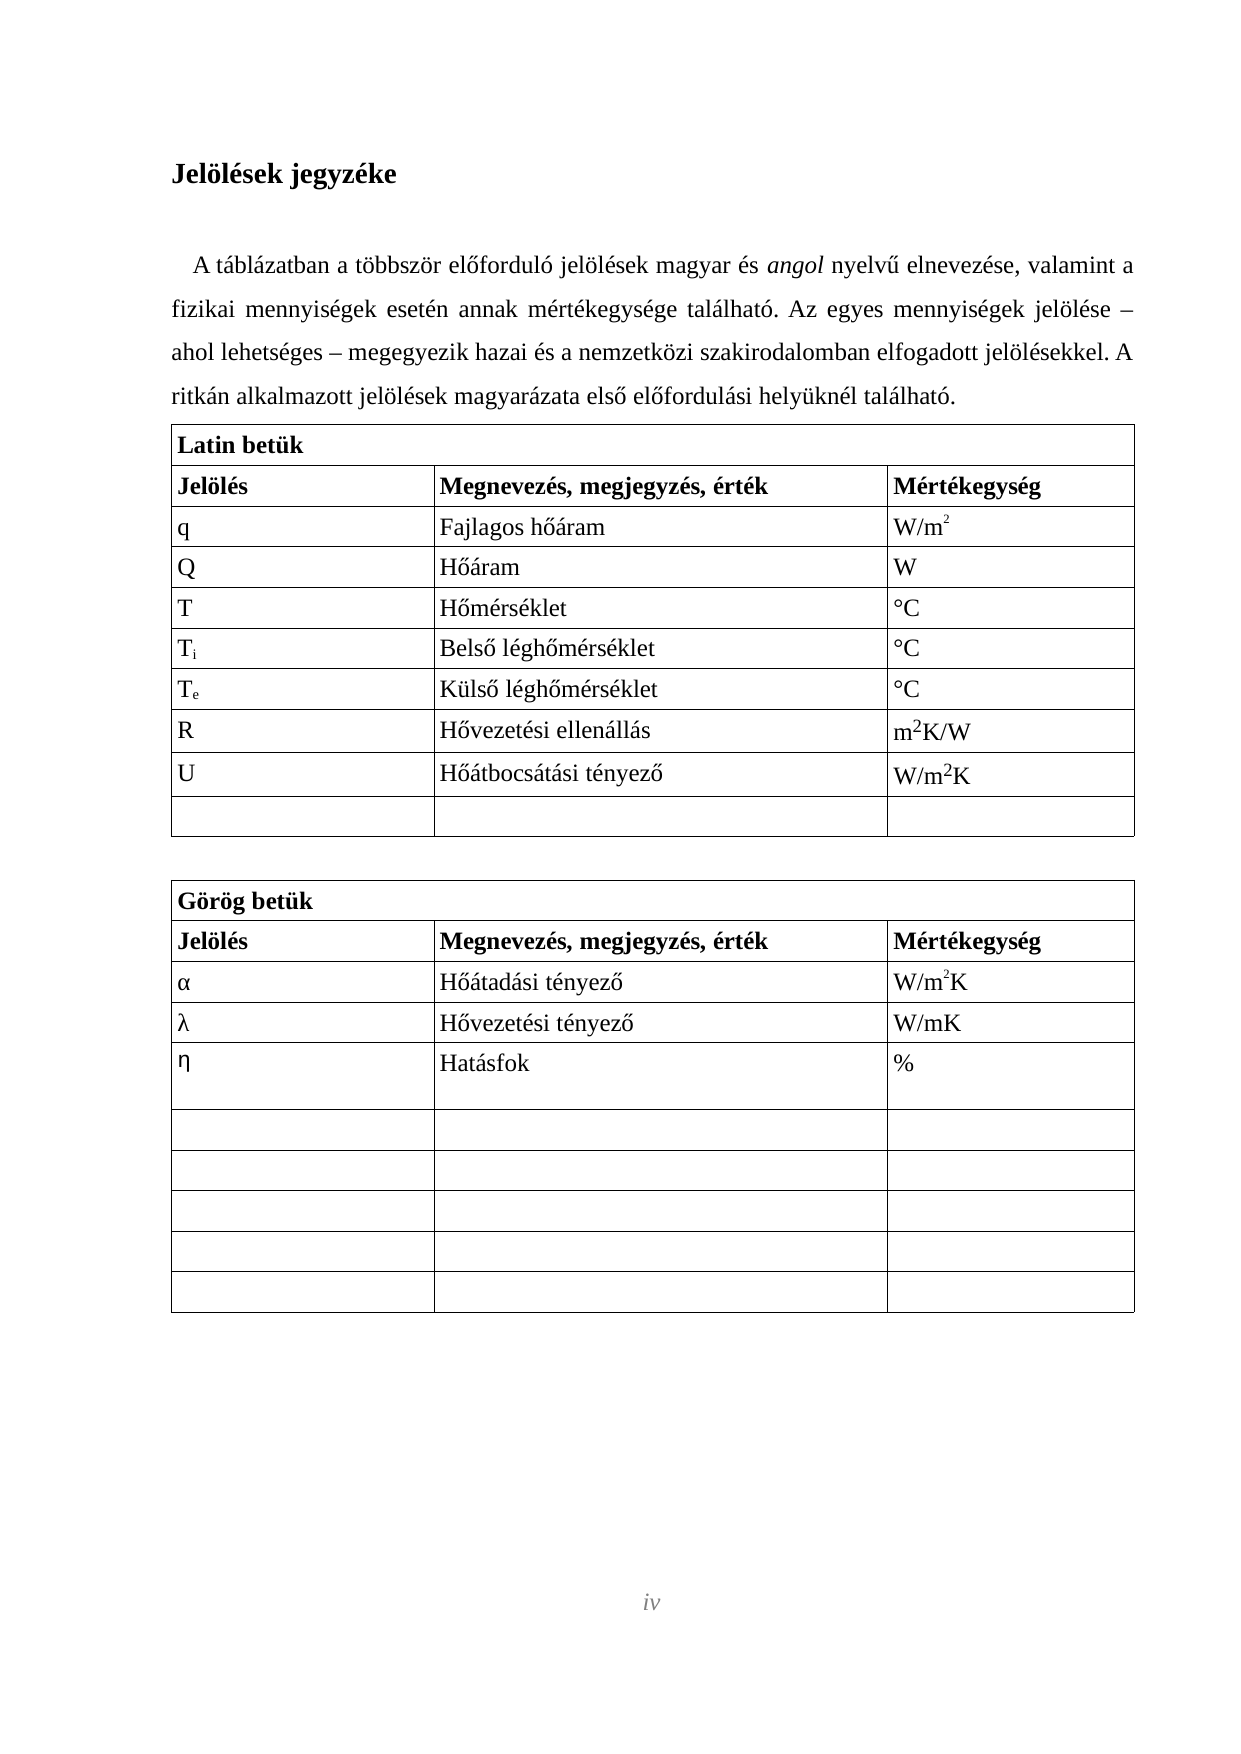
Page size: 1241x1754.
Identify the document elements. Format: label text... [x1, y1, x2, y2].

table_cell Megnevezés, megjegyzés, érték [435, 466, 887, 506]
table_cell Jelölés [172, 921, 434, 961]
table_cell °C [888, 629, 1134, 668]
table_cell W/mK [888, 1003, 1134, 1042]
table_cell [888, 1110, 1134, 1149]
table_cell [172, 1191, 434, 1231]
table_cell Hővezetési ellenállás [435, 710, 887, 752]
table_cell Te [172, 669, 434, 709]
table_cell W [888, 547, 1134, 587]
table_cell [888, 1191, 1134, 1231]
table_cell Hőátbocsátási tényező [435, 753, 887, 796]
table_cell T [172, 588, 434, 627]
table_cell Q [172, 547, 434, 587]
table_cell W/m2 [888, 507, 1134, 546]
table_cell Hővezetési tényező [435, 1003, 887, 1042]
table_cell q [172, 507, 434, 546]
table_cell [888, 797, 1134, 836]
table_cell [435, 797, 887, 836]
table_cell Belső léghőmérséklet [435, 629, 887, 668]
table_cell W/m2K [888, 962, 1134, 1002]
table_cell Mértékegység [888, 466, 1134, 506]
table_header Görög betük [172, 881, 1134, 920]
table_cell [172, 1232, 434, 1271]
table_cell [172, 1272, 434, 1312]
table_cell [888, 1232, 1134, 1271]
table_cell [435, 1151, 887, 1190]
text A táblázatban a többször előforduló jelölések magyar és angol nyelvű elnevezése, valamint a fizikai mennyiségek esetén annak mértékegysége található. Az egyes mennyiségek jelölése – ahol lehetséges – megegyezik hazai és a nemzetközi szakirodalomban elfogadott jelölésekkel. A ritkán alkalmazott jelölések magyarázata első előfordulási helyüknél található. [171, 250, 1134, 410]
table_cell [435, 1191, 887, 1231]
table_cell Ti [172, 629, 434, 668]
table_cell m2K/W [888, 710, 1134, 752]
table_cell Mértékegység [888, 921, 1134, 961]
table_cell [172, 1151, 434, 1190]
table_cell °C [888, 669, 1134, 709]
table_cell W/m2K [888, 753, 1134, 796]
table_cell [435, 1272, 887, 1312]
table_header Latin betük [172, 425, 1134, 465]
table_cell Külső léghőmérséklet [435, 669, 887, 709]
table_cell [172, 797, 434, 836]
table_cell [172, 1110, 434, 1149]
table_cell U [172, 753, 434, 796]
subtitle Jelölések jegyzéke [171, 156, 1134, 190]
table_cell °C [888, 588, 1134, 627]
table_cell λ [172, 1003, 434, 1042]
table_cell Hőáram [435, 547, 887, 587]
table_cell [435, 1232, 887, 1271]
table_cell [888, 1272, 1134, 1312]
table_cell α [172, 962, 434, 1002]
table_cell [435, 1110, 887, 1149]
table_cell Hatásfok [435, 1043, 887, 1109]
table_cell % [888, 1043, 1134, 1109]
table_cell Hőmérséklet [435, 588, 887, 627]
table_cell Hőátadási tényező [435, 962, 887, 1002]
table_cell Megnevezés, megjegyzés, érték [435, 921, 887, 961]
table_cell Fajlagos hőáram [435, 507, 887, 546]
table_cell R [172, 710, 434, 752]
table_cell Jelölés [172, 466, 434, 506]
table_cell [888, 1151, 1134, 1190]
table_cell η [172, 1043, 434, 1109]
